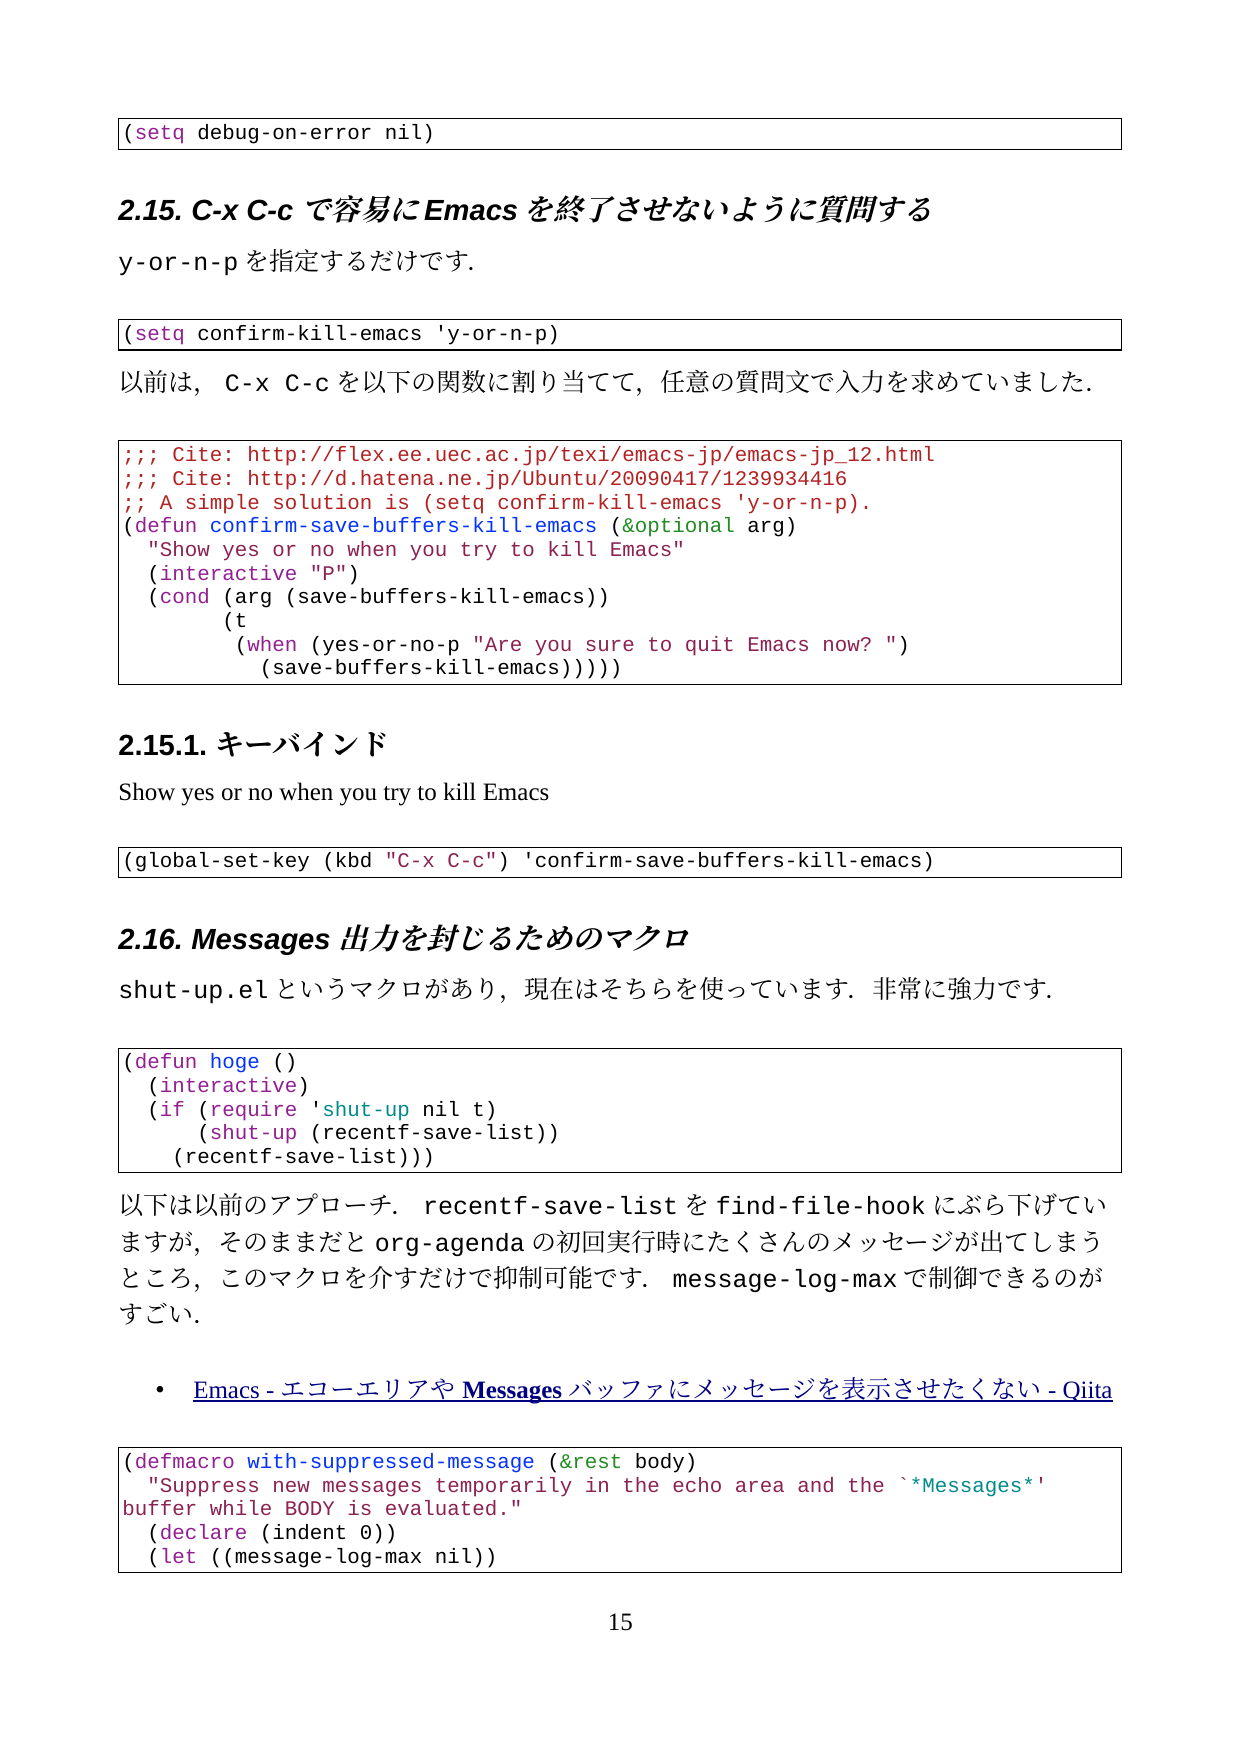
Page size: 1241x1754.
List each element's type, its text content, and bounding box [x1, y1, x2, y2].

text ;;; Cite: http://flex.ee.uec.ac.jp/texi/emacs-jp/emacs-jp_12.html [119, 441, 1121, 464]
text (defmacro with-suppressed-message (&rest body) [119, 1448, 1121, 1471]
text (setq confirm-kill-emacs 'y-or-n-p) [119, 320, 1121, 349]
text (cond (arg (save-buffers-kill-emacs)) [119, 582, 1121, 606]
text (save-buffers-kill-emacs))))) [119, 653, 1121, 684]
text (setq debug-on-error nil) [119, 119, 1121, 149]
text 以下は以前のアプローチ． recentf-save-list を find-file-hook にぶら下げていますが，そのままだと org-agenda の初回実行時にたくさんのメッセージが出てしまうところ，このマクロを介すだけで抑制可能です． message-log-max で制御できるのがすごい． [118, 1186, 1122, 1359]
text "Show yes or no when you try to kill Emacs" [119, 535, 1121, 559]
text (defun hoge () [119, 1049, 1121, 1071]
text (t [119, 606, 1121, 629]
subtitle Messages 出力を封じるためのマクロ [118, 916, 1122, 957]
text (if (require 'shut-up nil t) [119, 1095, 1121, 1118]
text (when (yes-or-no-p "Are you sure to quit Emacs now? ") [119, 629, 1121, 653]
text ;;; Cite: http://d.hatena.ne.jp/Ubuntu/20090417/1239934416 [119, 464, 1121, 488]
list Emacs - エコーエリアや Messages バッファにメッセージを表示させたくない - Qiita [156, 1372, 1122, 1435]
text (global-set-key (kbd "C-x C-c") 'confirm-save-buffers-kill-emacs) [119, 848, 1121, 877]
subtitle キーバインド [118, 722, 1122, 764]
text (recentf-save-list))) [119, 1142, 1121, 1172]
text ;; A simple solution is (setq confirm-kill-emacs 'y-or-n-p). [119, 488, 1121, 511]
text 以前は， C-x C-c を以下の関数に割り当てて，任意の質問文で入力を求めていました． [118, 363, 1122, 428]
text (shut-up (recentf-save-list)) [119, 1118, 1121, 1142]
text (interactive) [119, 1071, 1121, 1095]
text (declare (indent 0)) [119, 1518, 1121, 1542]
text "Suppress new messages temporarily in the echo area and the `*Messages*' buffer while BODY is evaluated." [119, 1471, 1121, 1518]
text (defun confirm-save-buffers-kill-emacs (&optional arg) [119, 511, 1121, 535]
text shut-up.el というマクロがあり，現在はそちらを使っています．非常に強力です． [118, 970, 1122, 1035]
subtitle C-x C-c で容易にEmacsを終了させないように質問する [118, 187, 1122, 229]
text y-or-n-p を指定するだけです． [118, 241, 1122, 306]
text (let ((message-log-max nil)) [119, 1542, 1121, 1572]
text (interactive "P") [119, 559, 1121, 582]
text Show yes or no when you try to kill Emacs [118, 777, 1122, 834]
